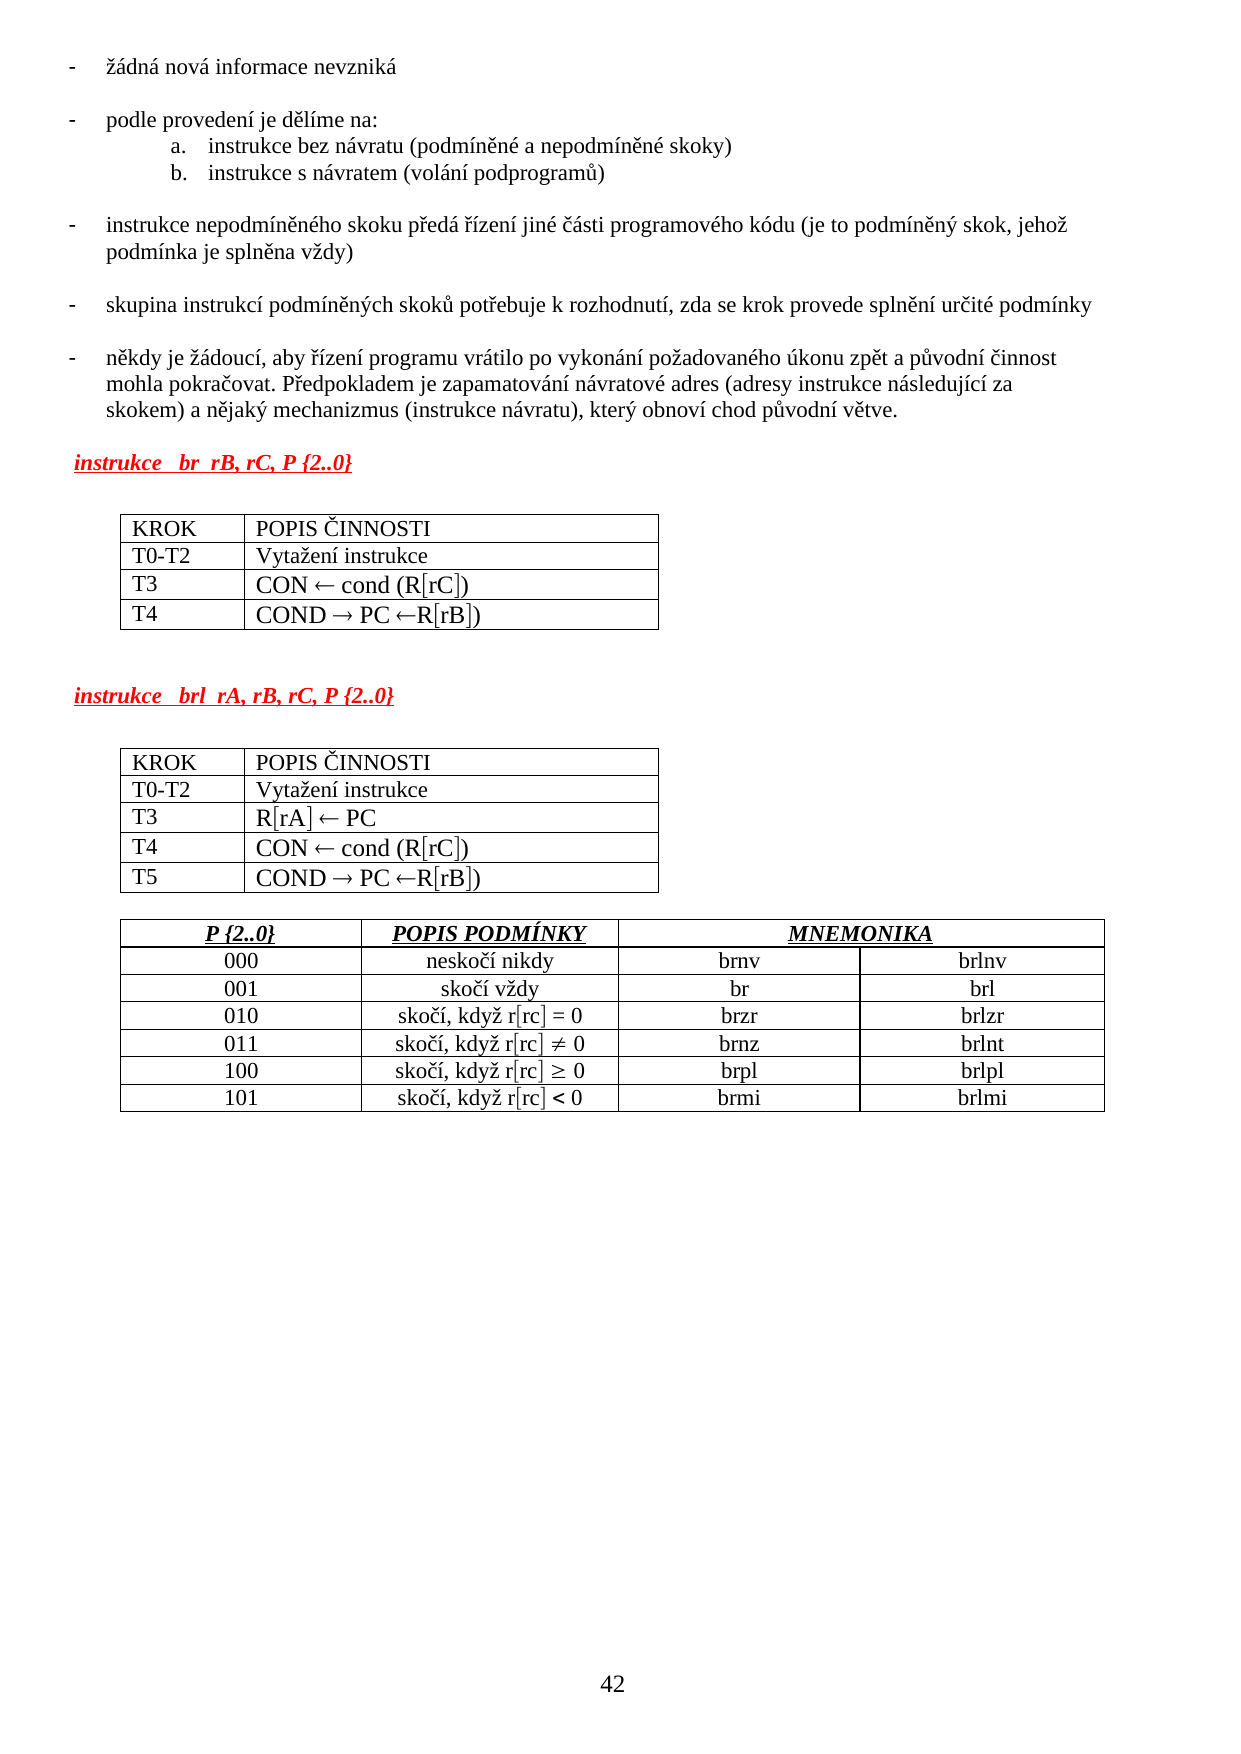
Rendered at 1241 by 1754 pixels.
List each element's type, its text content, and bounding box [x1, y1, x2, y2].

table_cell 010 [121, 1002, 361, 1029]
table_cell CON  cond (RrC) [245, 833, 658, 862]
table_cell 100 [121, 1057, 361, 1083]
table_header POPIS ČINNOSTI [245, 749, 658, 775]
table_cell 001 [121, 975, 361, 1001]
list někdy je žádoucí, aby řízení programu vrátilo po vykonání požadovaného úkonu zpět a původní činnost mohla pokračovat. Předpokladem je zapamatování návratové adres (adresy instrukce následující za skokem) a nějaký mechanizmus (instrukce návratu), který obnoví chod původní větve. [90, 343, 1092, 423]
table_cell brlmi [861, 1085, 1104, 1111]
table_header P {2..0} [121, 920, 361, 946]
table_cell skočí vždy [362, 975, 618, 1001]
list žádná nová informace nevzniká [90, 53, 1092, 79]
table_cell brnv [619, 948, 859, 974]
table_cell RrA  PC [245, 803, 658, 832]
table_header POPIS ČINNOSTI [245, 515, 658, 542]
table_cell 000 [121, 948, 361, 974]
table_cell brmi [619, 1085, 859, 1111]
table_cell 101 [121, 1085, 361, 1111]
table_cell Vytažení instrukce [245, 776, 658, 802]
list instrukce bez návratu (podmíněné a nepodmíněné skoky) [170, 132, 1092, 159]
table_cell COND  PC RrB) [245, 863, 658, 892]
table_cell skočí, když rrc  0 [362, 1030, 618, 1056]
list instrukce s návratem (volání podprogramů) [170, 159, 1092, 185]
table_cell 011 [121, 1030, 361, 1056]
list skupina instrukcí podmíněných skoků potřebuje k rozhodnutí, zda se krok provede splnění určité podmínky [90, 291, 1092, 317]
table_header KROK [121, 515, 244, 542]
table_cell COND  PC RrB) [245, 600, 658, 628]
table_cell T0-T2 [121, 776, 244, 802]
table_cell skočí, když rrc  0 [362, 1057, 618, 1083]
list podle provedení je dělíme na: [90, 106, 1092, 132]
table_cell brlzr [861, 1002, 1104, 1029]
table_cell brnz [619, 1030, 859, 1056]
table_cell T5 [121, 863, 244, 892]
text instrukce brl rA, rB, rC, P {2..0} [74, 682, 1151, 709]
table_cell br [619, 975, 859, 1001]
table_cell brlpl [861, 1057, 1104, 1083]
table_cell brl [861, 975, 1104, 1001]
table_cell T3 [121, 570, 244, 599]
table_header KROK [121, 749, 244, 775]
table_cell CON  cond (RrC) [245, 570, 658, 599]
table_cell brlnt [861, 1030, 1104, 1056]
table_cell T3 [121, 803, 244, 832]
table_cell brzr [619, 1002, 859, 1029]
table_header POPIS PODMÍNKY [362, 920, 618, 946]
table_header MNEMONIKA [619, 920, 1104, 946]
table_cell Vytažení instrukce [245, 543, 658, 569]
text instrukce br rB, rC, P {2..0} [74, 449, 1151, 475]
table_cell brpl [619, 1057, 859, 1083]
table_cell skočí, když rrc = 0 [362, 1002, 618, 1029]
table_cell T0-T2 [121, 543, 244, 569]
list instrukce nepodmíněného skoku předá řízení jiné části programového kódu (je to podmíněný skok, jehož podmínka je splněna vždy) [90, 211, 1092, 264]
table_cell T4 [121, 833, 244, 862]
table_cell neskočí nikdy [362, 948, 618, 974]
table_cell brlnv [861, 948, 1104, 974]
table_cell skočí, když rrc  0 [362, 1085, 618, 1111]
table_cell T4 [121, 600, 244, 628]
